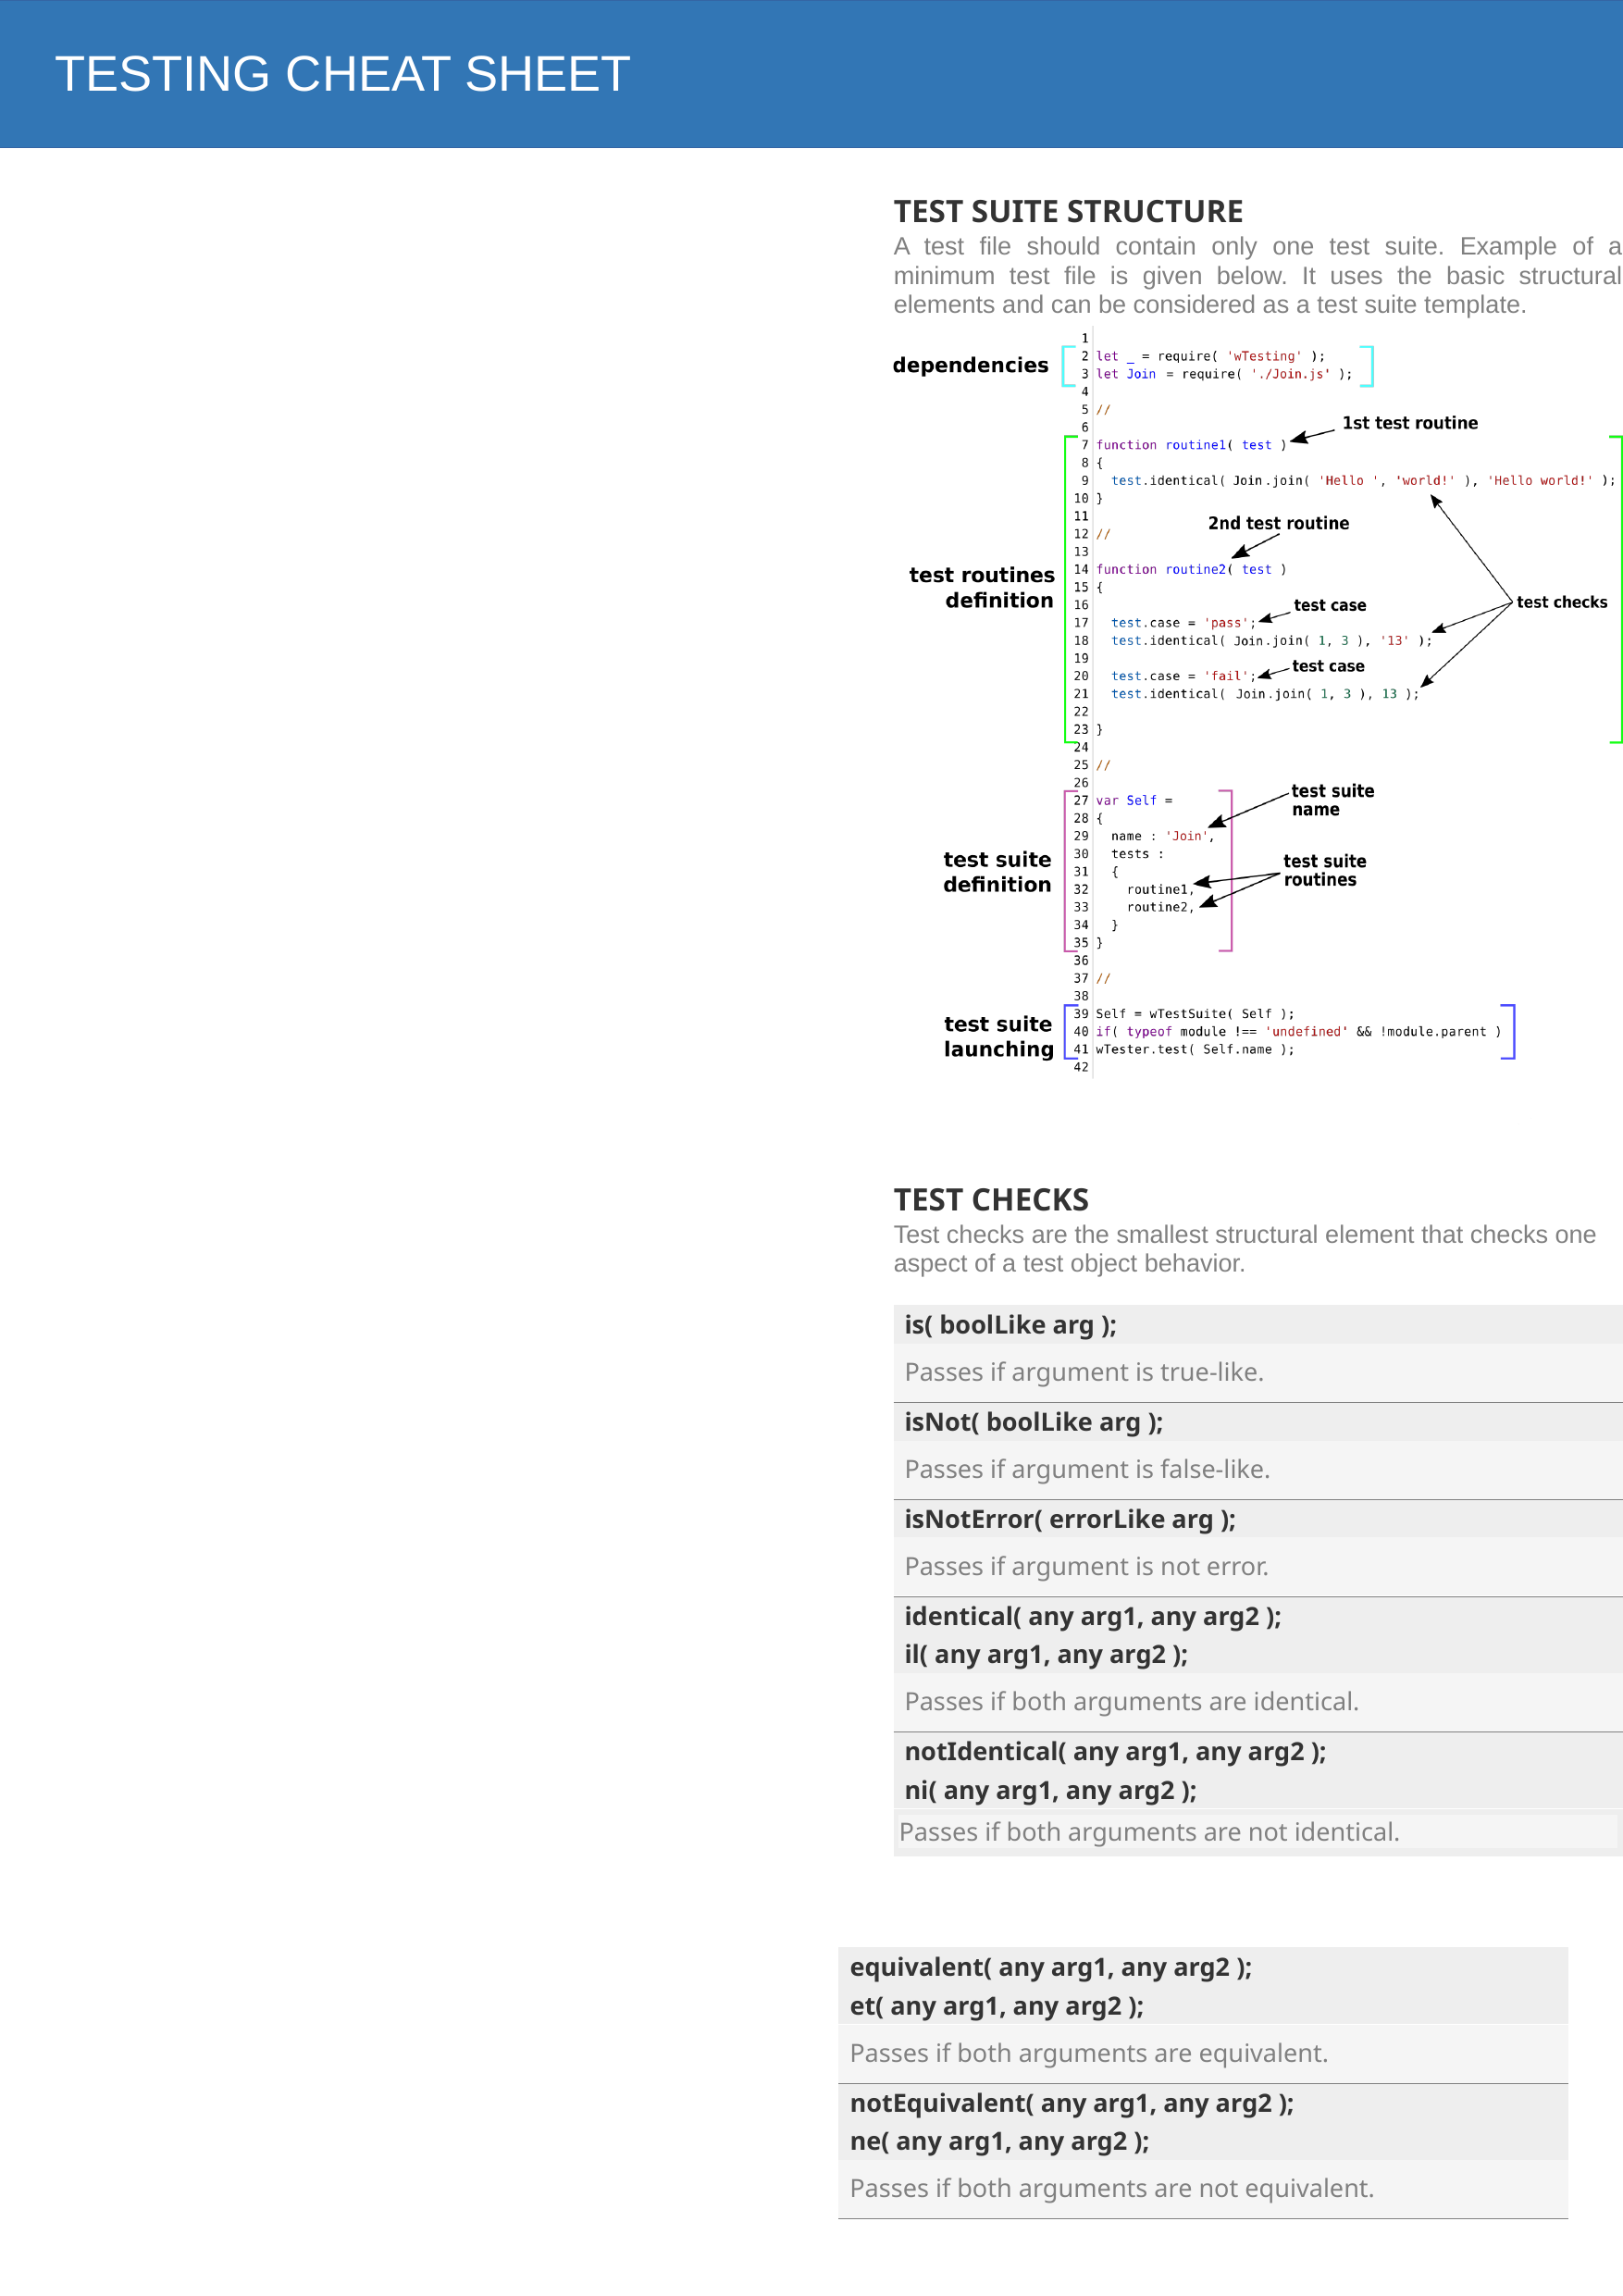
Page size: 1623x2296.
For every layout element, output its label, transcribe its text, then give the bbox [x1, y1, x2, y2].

table_cell Passes if both arguments are equivalent. [838, 2025, 1568, 2083]
subtitle TEST SUITE STRUCTURE [894, 190, 1623, 231]
text A test file should contain only one test suite. Example of a minimum test file is given below. It uses the basic structural elements and can be considered as a test suite template. [894, 231, 1623, 318]
table_cell Passes if argument is false-like. [894, 1441, 1623, 1499]
table_cell Passes if argument is not error. [894, 1537, 1623, 1595]
table_cell Passes if both arguments are not equivalent. [838, 2160, 1568, 2218]
table_cell notEquivalent( any arg1, any arg2 ); ne( any arg1, any arg2 ); [838, 2084, 1568, 2160]
table_cell identical( any arg1, any arg2 ); il( any arg1, any arg2 ); [894, 1597, 1623, 1673]
table_cell Passes if argument is true-like. [894, 1344, 1623, 1402]
picture [893, 326, 1623, 1124]
table_header equivalent( any arg1, any arg2 ); et( any arg1, any arg2 ); [838, 1947, 1568, 2024]
table_cell Passes if both arguments are not identical. [894, 1809, 1623, 1856]
table_cell Passes if both arguments are identical. [894, 1673, 1623, 1731]
table_cell notIdentical( any arg1, any arg2 ); ni( any arg1, any arg2 ); [894, 1732, 1623, 1808]
table_cell isNot( boolLike arg ); [894, 1403, 1623, 1441]
text Test checks are the smallest structural element that checks one aspect of a test object behavior. [894, 1220, 1623, 1278]
table_cell isNotError( errorLike arg ); [894, 1500, 1623, 1537]
subtitle TEST CHECKS [894, 1178, 1623, 1220]
table_header is( boolLike arg ); [894, 1305, 1623, 1344]
